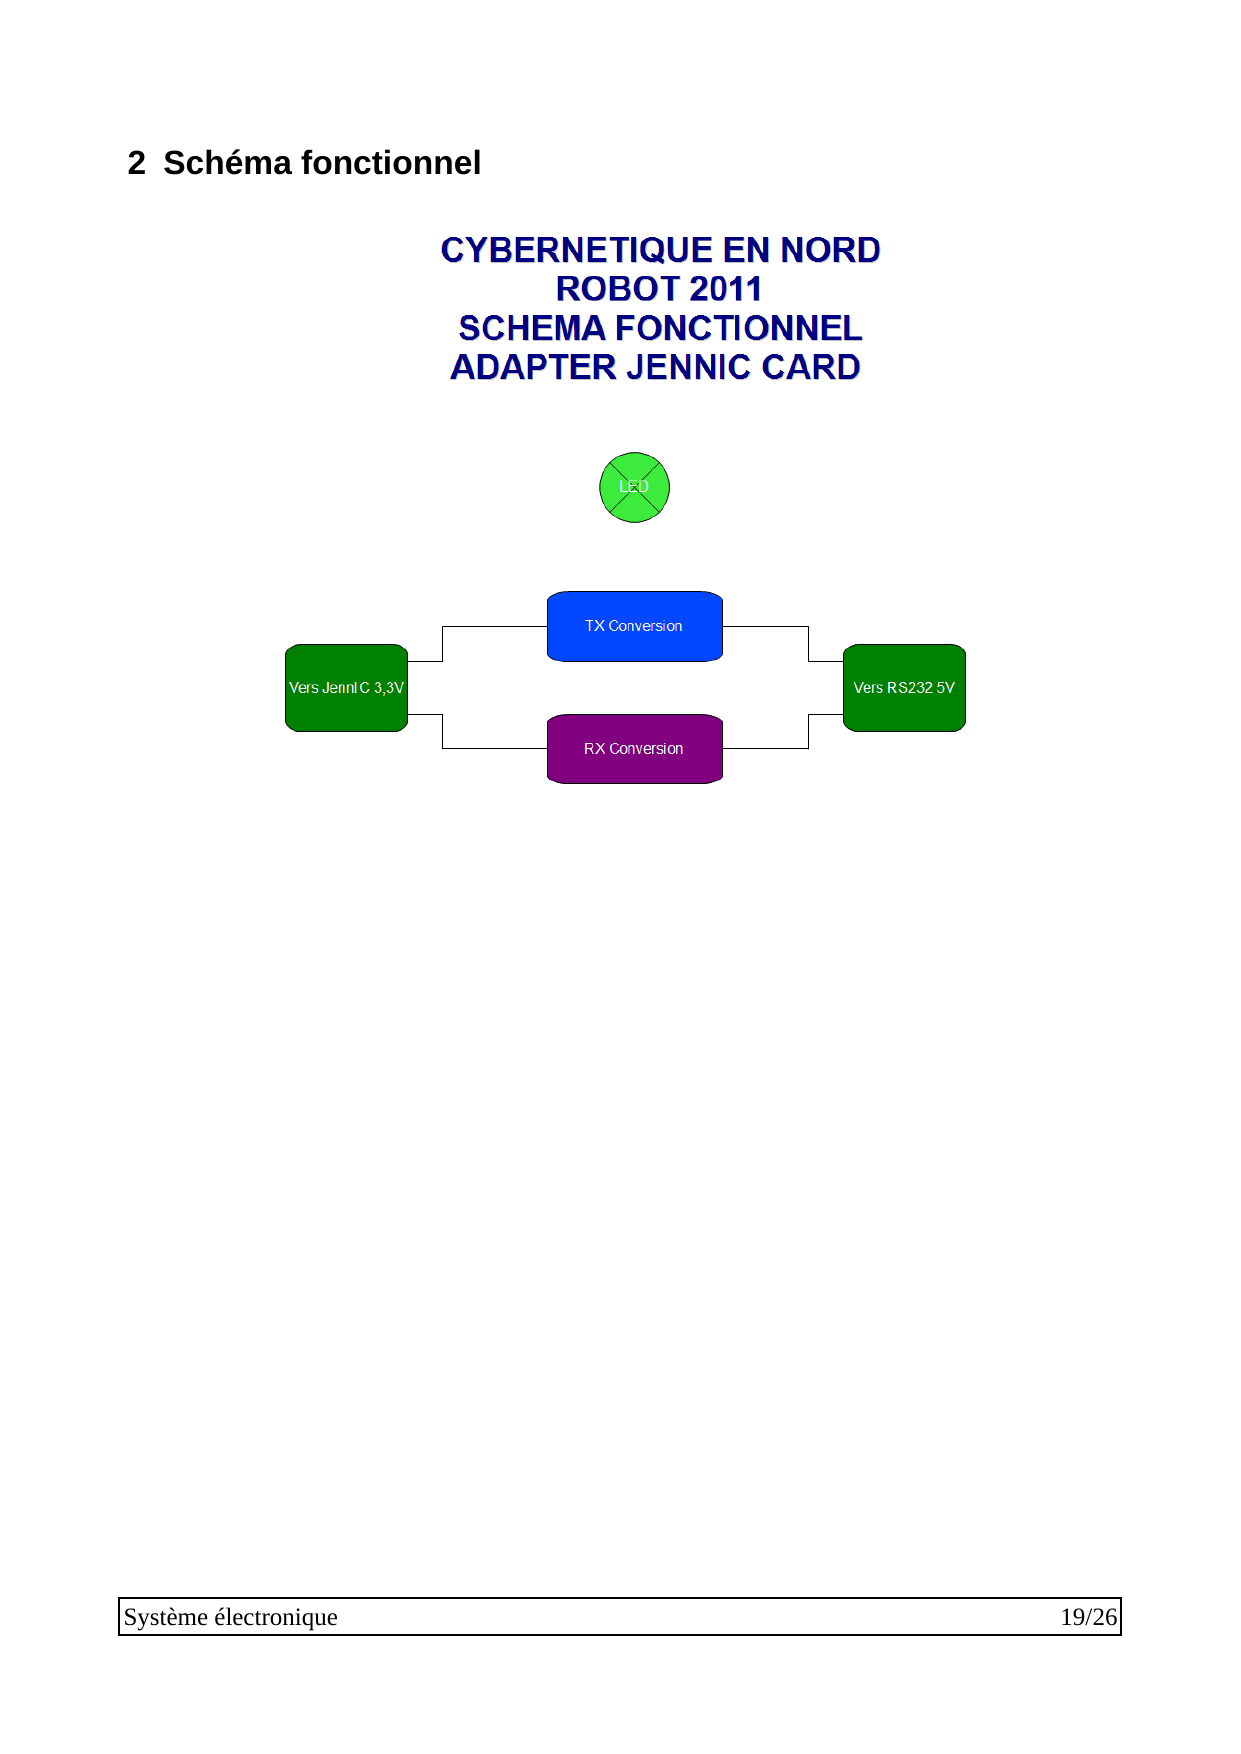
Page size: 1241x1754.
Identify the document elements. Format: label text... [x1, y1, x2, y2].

subtitle Schéma fonctionnel [118, 143, 1122, 182]
picture [232, 194, 1008, 339]
